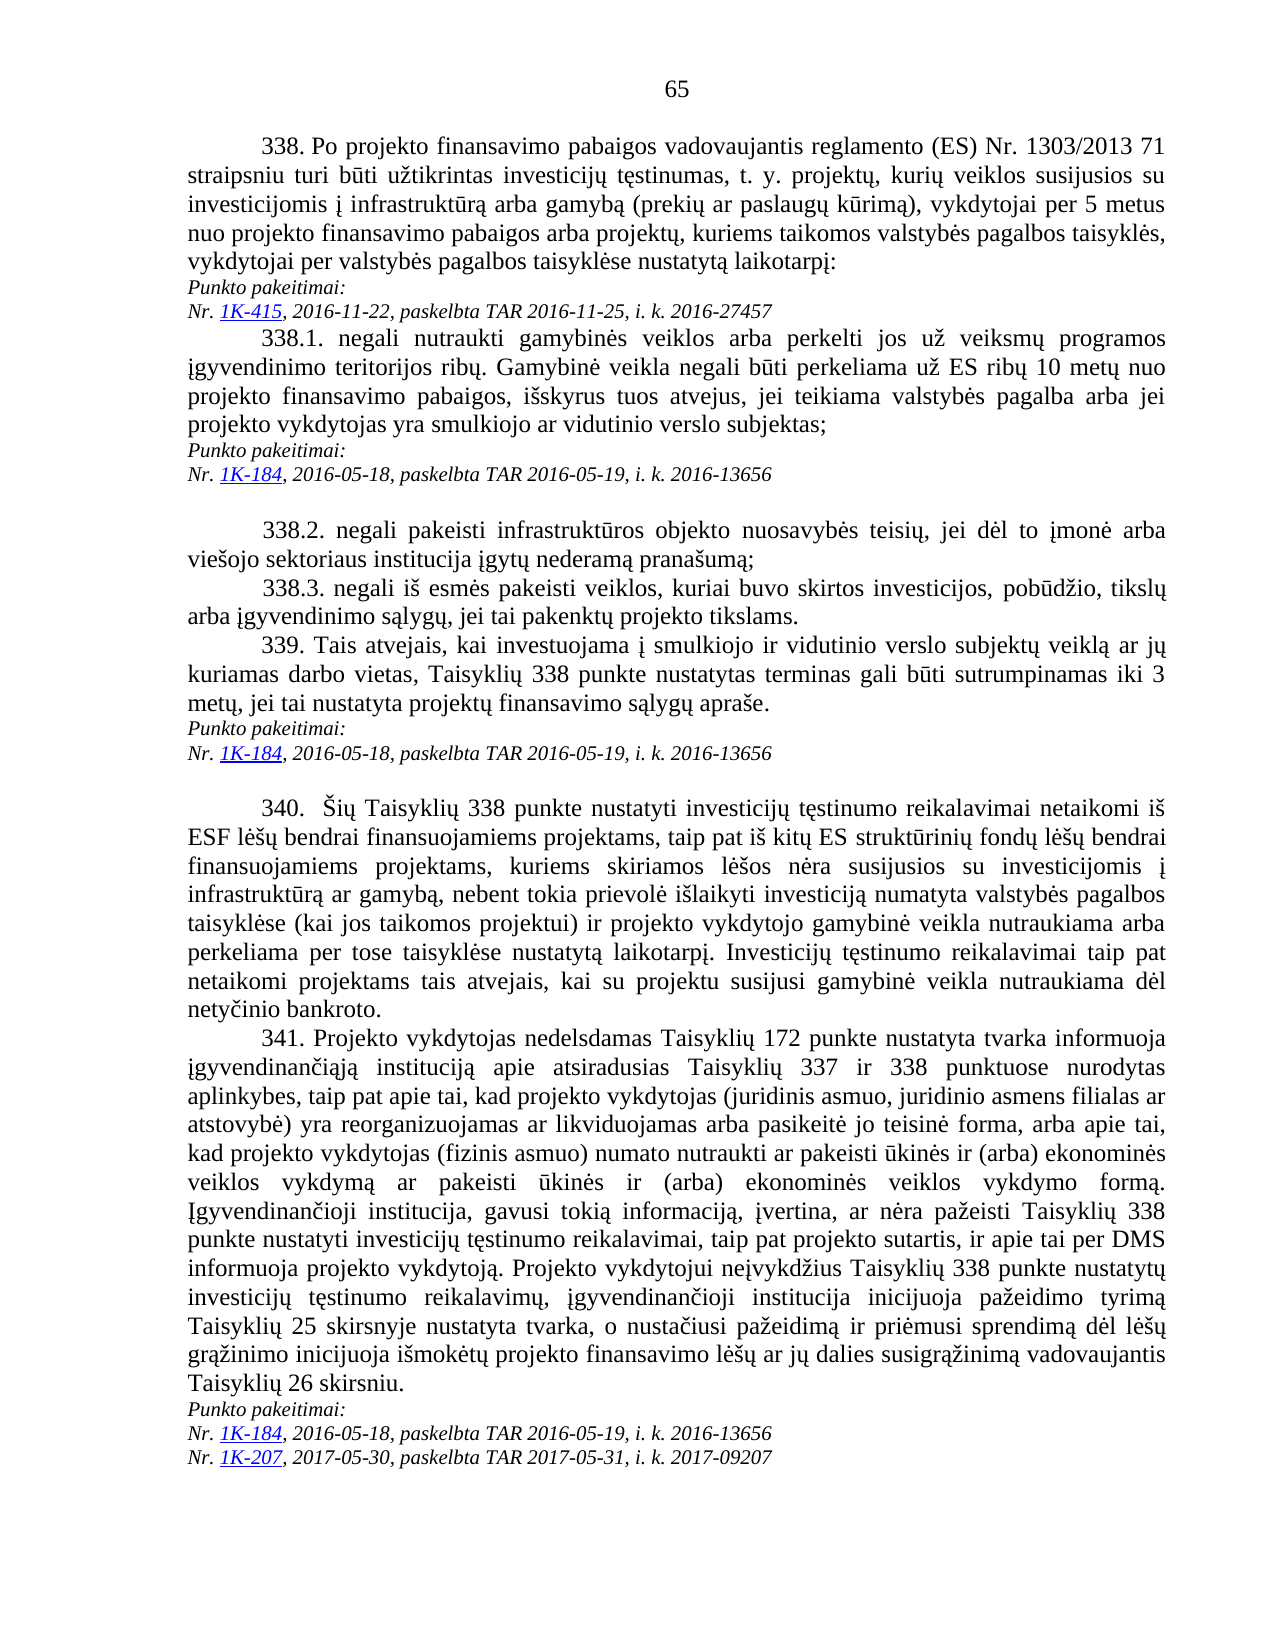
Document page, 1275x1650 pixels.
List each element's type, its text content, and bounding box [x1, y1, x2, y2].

text Nr. 1K-207, 2017-05-30, paskelbta TAR 2017-05-31, i. k. 2017-09207 [187, 1445, 1167, 1469]
text 340. Šių Taisyklių 338 punkte nustatyti investicijų tęstinumo reikalavimai netaikomi iš ESF lėšų bendrai finansuojamiems projektams, taip pat iš kitų ES struktūrinių fondų lėšų bendrai finansuojamiems projektams, kuriems skiriamos lėšos nėra susijusios su investicijomis į infrastruktūrą ar gamybą, nebent tokia prievolė išlaikyti investiciją numatyta valstybės pagalbos taisyklėse (kai jos taikomos projektui) ir projekto vykdytojo gamybinė veikla nutraukiama arba perkeliama per tose taisyklėse nustatytą laikotarpį. Investicijų tęstinumo reikalavimai taip pat netaikomi projektams tais atvejais, kai su projektu susijusi gamybinė veikla nutraukiama dėl netyčinio bankroto. [187, 793, 1167, 1023]
text 338.3. negali iš esmės pakeisti veiklos, kuriai buvo skirtos investicijos, pobūdžio, tikslų arba įgyvendinimo sąlygų, jei tai pakenktų projekto tikslams. [187, 573, 1167, 630]
text Nr. 1K-184, 2016-05-18, paskelbta TAR 2016-05-19, i. k. 2016-13656 [187, 1421, 1167, 1445]
text 338.2. negali pakeisti infrastruktūros objekto nuosavybės teisių, jei dėl to įmonė arba viešojo sektoriaus institucija įgytų nederamą pranašumą; [187, 515, 1167, 573]
text 338.1. negali nutraukti gamybinės veiklos arba perkelti jos už veiksmų programos įgyvendinimo teritorijos ribų. Gamybinė veikla negali būti perkeliama už ES ribų 10 metų nuo projekto finansavimo pabaigos, išskyrus tuos atvejus, jei teikiama valstybės pagalba arba jei projekto vykdytojas yra smulkiojo ar vidutinio verslo subjektas; [187, 323, 1167, 438]
text 341. Projekto vykdytojas nedelsdamas Taisyklių 172 punkte nustatyta tvarka informuoja įgyvendinančiąją instituciją apie atsiradusias Taisyklių 337 ir 338 punktuose nurodytas aplinkybes, taip pat apie tai, kad projekto vykdytojas (juridinis asmuo, juridinio asmens filialas ar atstovybė) yra reorganizuojamas ar likviduojamas arba pasikeitė jo teisinė forma, arba apie tai, kad projekto vykdytojas (fizinis asmuo) numato nutraukti ar pakeisti ūkinės ir (arba) ekonominės veiklos vykdymą ar pakeisti ūkinės ir (arba) ekonominės veiklos vykdymo formą. Įgyvendinančioji institucija, gavusi tokią informaciją, įvertina, ar nėra pažeisti Taisyklių 338 punkte nustatyti investicijų tęstinumo reikalavimai, taip pat projekto sutartis, ir apie tai per DMS informuoja projekto vykdytoją. Projekto vykdytojui neįvykdžius Taisyklių 338 punkte nustatytų investicijų tęstinumo reikalavimų, įgyvendinančioji institucija inicijuoja pažeidimo tyrimą Taisyklių 25 skirsnyje nustatyta tvarka, o nustačiusi pažeidimą ir priėmusi sprendimą dėl lėšų grąžinimo inicijuoja išmokėtų projekto finansavimo lėšų ar jų dalies susigrąžinimą vadovaujantis Taisyklių 26 skirsniu. [187, 1023, 1167, 1397]
text 338. Po projekto finansavimo pabaigos vadovaujantis reglamento (ES) Nr. 1303/2013 71 straipsniu turi būti užtikrintas investicijų tęstinumas, t. y. projektų, kurių veiklos susijusios su investicijomis į infrastruktūrą arba gamybą (prekių ar paslaugų kūrimą), vykdytojai per 5 metus nuo projekto finansavimo pabaigos arba projektų, kuriems taikomos valstybės pagalbos taisyklės, vykdytojai per valstybės pagalbos taisyklėse nustatytą laikotarpį: [187, 131, 1167, 275]
text Punkto pakeitimai: [187, 438, 1167, 462]
text Punkto pakeitimai: [187, 275, 1167, 299]
text Punkto pakeitimai: [187, 1397, 1167, 1421]
text Nr. 1K-415, 2016-11-22, paskelbta TAR 2016-11-25, i. k. 2016-27457 [187, 299, 1167, 323]
text Nr. 1K-184, 2016-05-18, paskelbta TAR 2016-05-19, i. k. 2016-13656 [187, 462, 1167, 486]
text Punkto pakeitimai: [187, 716, 1167, 740]
text Nr. 1K-184, 2016-05-18, paskelbta TAR 2016-05-19, i. k. 2016-13656 [187, 740, 1167, 764]
text 339. Tais atvejais, kai investuojama į smulkiojo ir vidutinio verslo subjektų veiklą ar jų kuriamas darbo vietas, Taisyklių 338 punkte nustatytas terminas gali būti sutrumpinamas iki 3 metų, jei tai nustatyta projektų finansavimo sąlygų apraše. [187, 630, 1167, 716]
